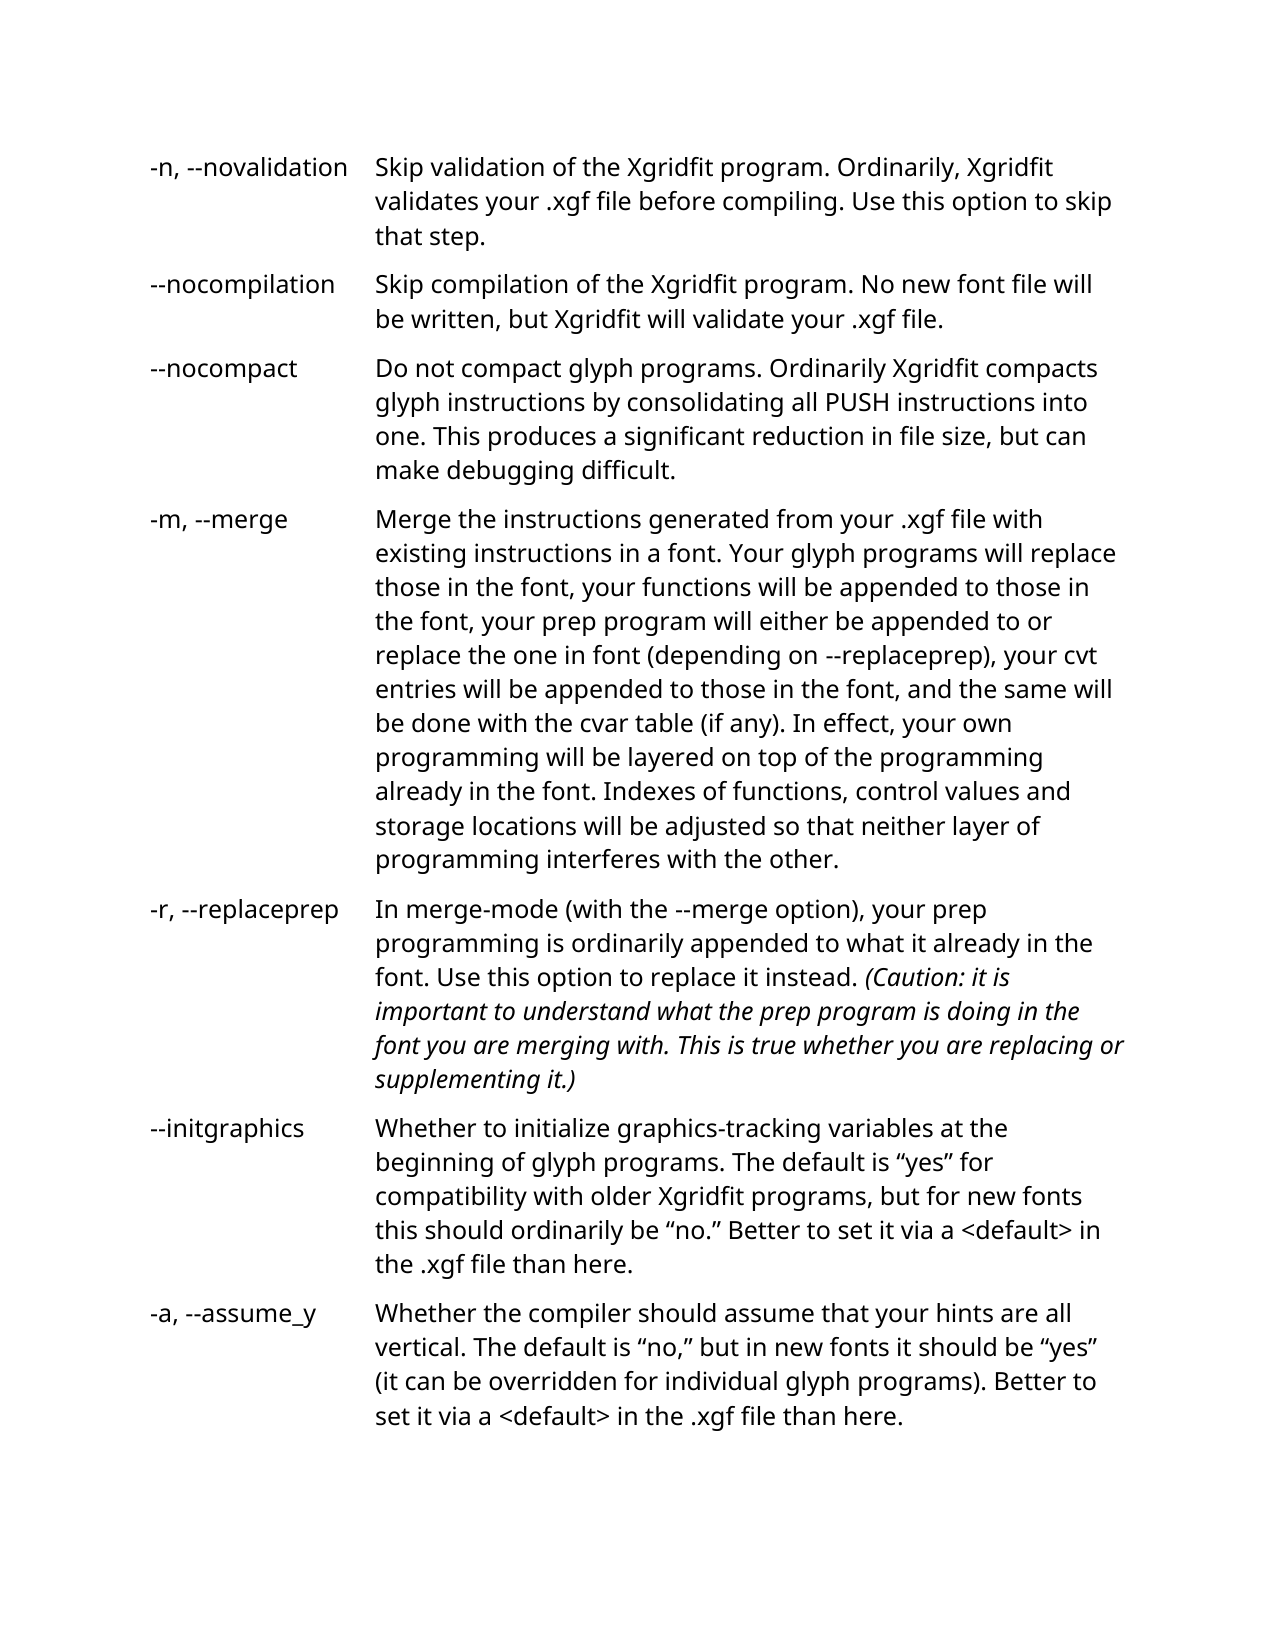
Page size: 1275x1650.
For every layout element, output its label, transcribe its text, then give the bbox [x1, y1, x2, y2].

list -m, --merge Merge the instructions generated from your .xgf file with existing instructions in a font. Your glyph programs will replace those in the font, your functions will be appended to those in the font, your prep program will either be appended to or replace the one in font (depending on ‑‑replaceprep), your cvt entries will be appended to those in the font, and the same will be done with the cvar table (if any). In effect, your own programming will be layered on top of the programming already in the font. Indexes of functions, control values and storage locations will be adjusted so that neither layer of programming interferes with the other. [150, 502, 1125, 876]
list -n, --novalidation Skip validation of the Xgridfit program. Ordinarily, Xgridfit validates your .xgf file before compiling. Use this option to skip that step. [150, 150, 1125, 252]
list --initgraphics Whether to initialize graphics-tracking variables at the beginning of glyph programs. The default is “yes” for compatibility with older Xgridfit programs, but for new fonts this should ordinarily be “no.” Better to set it via a <default> in the .xgf file than here. [150, 1111, 1125, 1281]
list -r, --replaceprep In merge-mode (with the ‑‑merge option), your prep programming is ordinarily appended to what it already in the font. Use this option to replace it instead. (Caution: it is important to understand what the prep program is doing in the font you are merging with. This is true whether you are replacing or supplementing it.) [150, 891, 1125, 1096]
list --nocompilation Skip compilation of the Xgridfit program. No new font file will be written, but Xgridfit will validate your .xgf file. [150, 267, 1125, 335]
list --nocompact Do not compact glyph programs. Ordinarily Xgridfit compacts glyph instructions by consolidating all PUSH instructions into one. This produces a significant reduction in file size, but can make debugging difficult. [150, 350, 1125, 487]
list -a, --assume_y Whether the compiler should assume that your hints are all vertical. The default is “no,” but in new fonts it should be “yes” (it can be overridden for individual glyph programs). Better to set it via a <default> in the .xgf file than here. [150, 1296, 1125, 1432]
